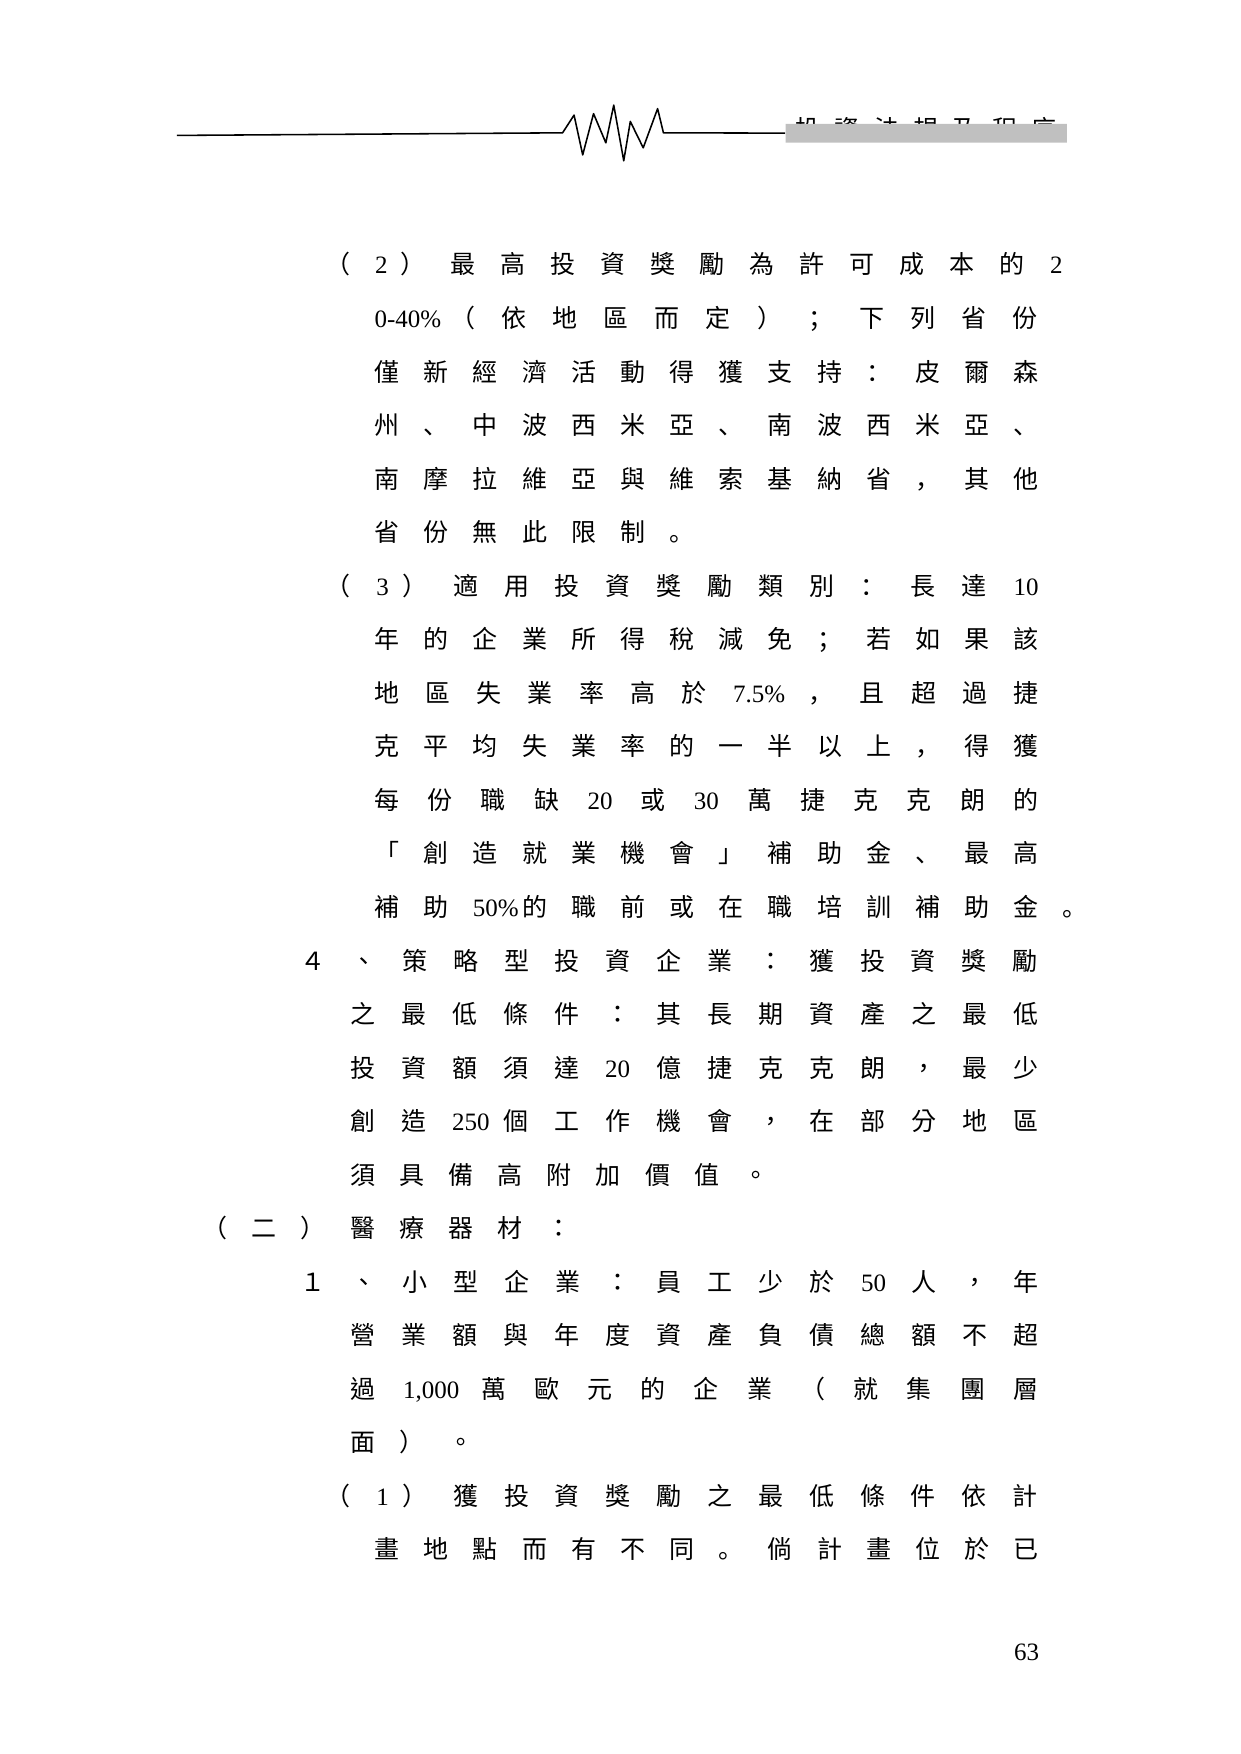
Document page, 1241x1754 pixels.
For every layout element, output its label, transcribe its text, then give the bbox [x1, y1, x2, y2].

text （3）適用投資獎勵類別：長達10年的企業所得稅減免；若如果該地區失業率高於7.5%，且超過捷克平均失業率的一半以上，得獲每份職缺20或30萬捷克克朗的「創造就業機會」補助金、最高補助50%的職前或在職培訓補助金。 [301, 557, 1063, 932]
text （1）獲投資獎勵之最低條件依計畫地點而有不同。倘計畫位於已 [301, 1468, 1063, 1575]
text １、小型企業：員工少於50人，年營業額與年度資產負債總額不超過1,000萬歐元的企業（就集團層面）。 [276, 1253, 1063, 1468]
text ４、策略型投資企業：獲投資獎勵之最低條件：其長期資產之最低投資額須達20億捷克克朗，最少創造250個工作機會，在部分地區須具備高附加價值。 [276, 932, 1063, 1200]
text （二）醫療器材： [202, 1200, 1063, 1253]
text （2）最高投資獎勵為許可成本的20-40%（依地區而定）；下列省份僅新經濟活動得獲支持：皮爾森州、中波西米亞、南波西米亞、南摩拉維亞與維索基納省，其他省份無此限制。 [301, 236, 1063, 557]
